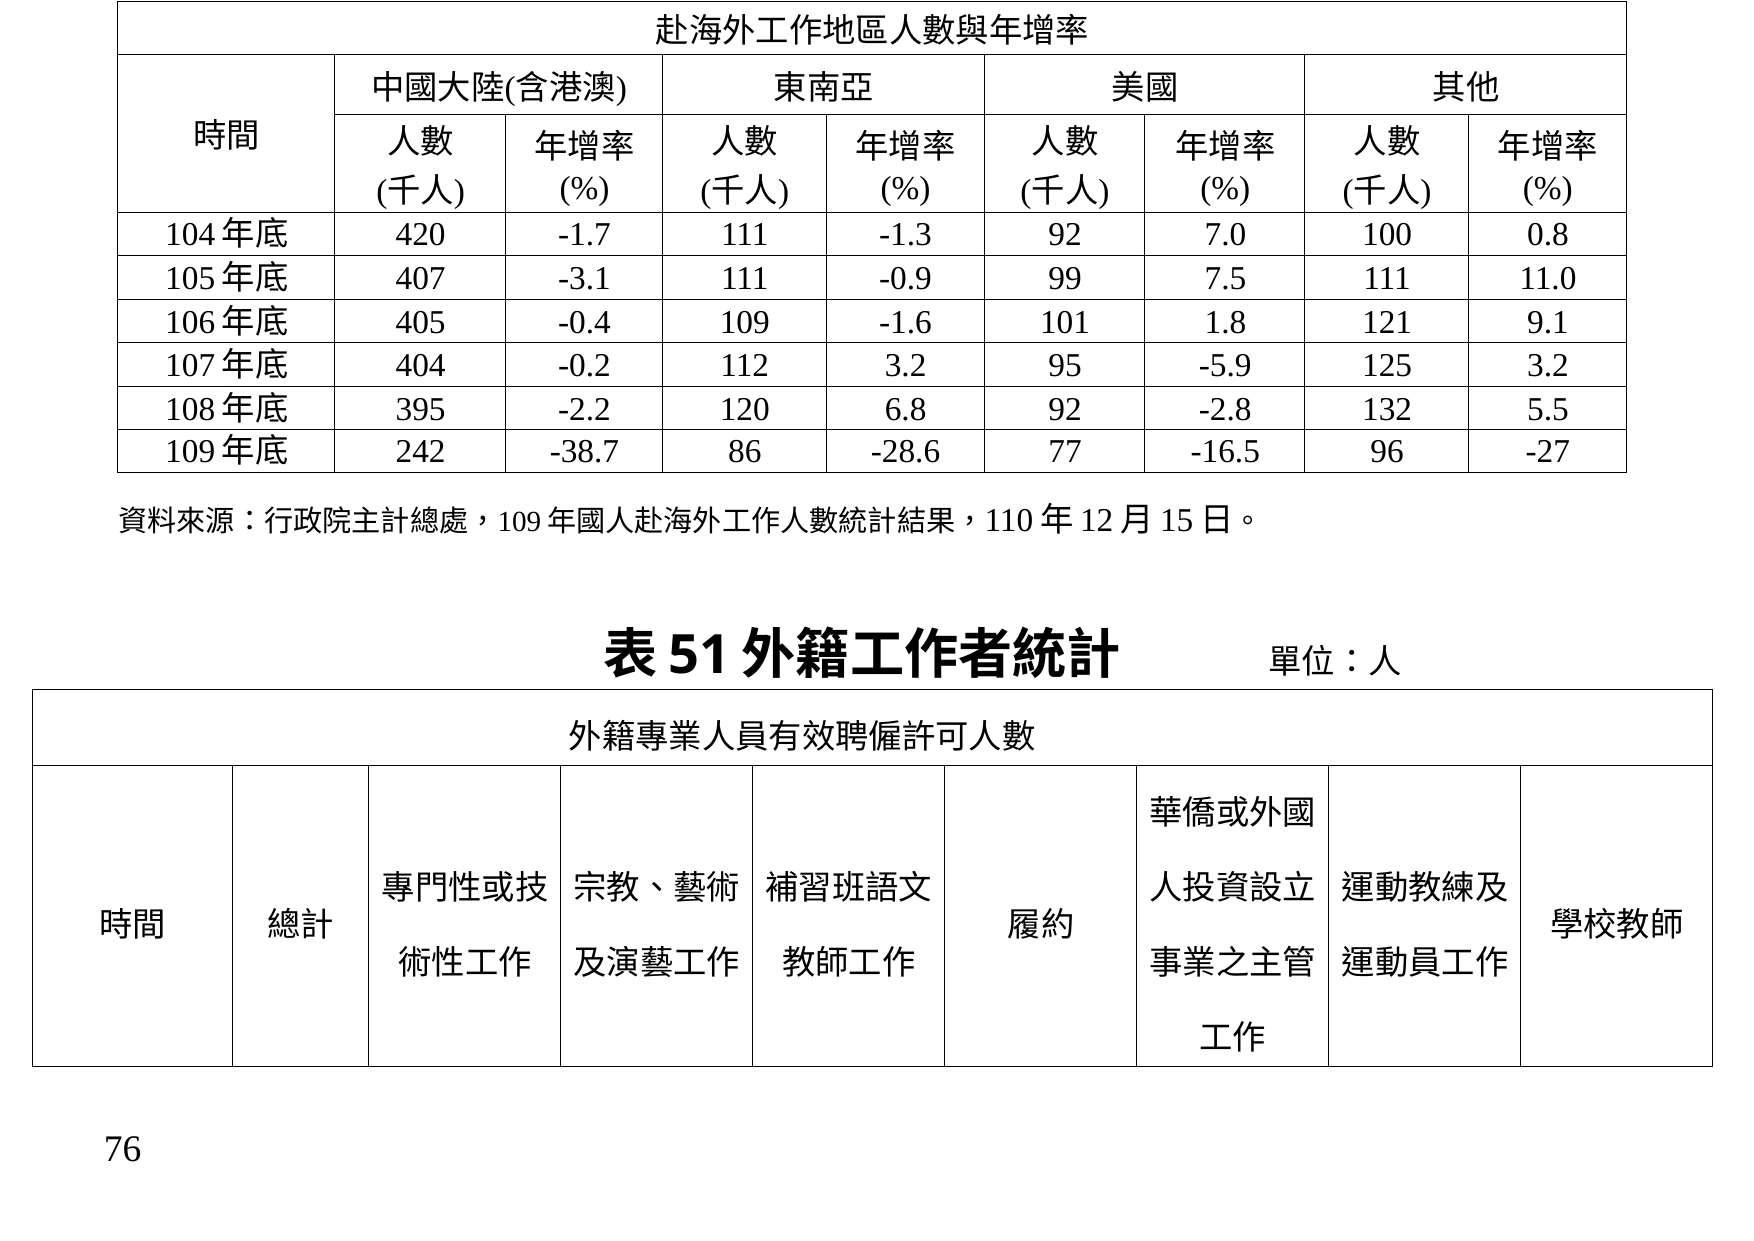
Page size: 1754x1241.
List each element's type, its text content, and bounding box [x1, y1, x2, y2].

table_cell 112 [663, 343, 826, 386]
table_cell 108年底 [118, 387, 334, 429]
table_cell 人數 (千人) [335, 115, 505, 212]
table_cell -1.3 [827, 213, 984, 255]
table_cell 121 [1305, 300, 1468, 342]
table_cell 年增率(%) [827, 115, 984, 212]
table_cell 宗教、藝術及演藝工作 [561, 766, 752, 1066]
table_cell 125 [1305, 343, 1468, 386]
table_cell 時間 [118, 55, 334, 212]
table_cell 420 [335, 213, 505, 255]
table_cell 92 [985, 213, 1144, 255]
table_cell -2.2 [506, 387, 662, 429]
table_cell -27 [1469, 430, 1626, 472]
table_cell -38.7 [506, 430, 662, 472]
table_cell 404 [335, 343, 505, 386]
table_cell 美國 [985, 55, 1304, 114]
table_cell 年增率(%) [1145, 115, 1304, 212]
table_cell 履約 [945, 766, 1136, 1066]
table_cell 111 [663, 256, 826, 299]
table_cell 學校教師 [1521, 766, 1712, 1066]
table_cell -1.6 [827, 300, 984, 342]
table_cell -5.9 [1145, 343, 1304, 386]
table_cell 1.8 [1145, 300, 1304, 342]
table_cell 132 [1305, 387, 1468, 429]
subtitle 資料來源：行政院主計總處，109年國人赴海外工作人數統計結果，110年12月15日。 [103, 473, 1639, 548]
table_cell 華僑或外國人投資設立事業之主管工作 [1137, 766, 1328, 1066]
table_cell 赴海外工作地區人數與年增率 [118, 2, 1626, 54]
table_cell 109年底 [118, 430, 334, 472]
table_cell 7.5 [1145, 256, 1304, 299]
table_cell 專門性或技術性工作 [369, 766, 560, 1066]
table_cell 補習班語文教師工作 [753, 766, 944, 1066]
table_cell 5.5 [1469, 387, 1626, 429]
table_cell 年增率(%) [506, 115, 662, 212]
table_cell 86 [663, 430, 826, 472]
table_cell 77 [985, 430, 1144, 472]
table_cell 3.2 [827, 343, 984, 386]
table_cell -28.6 [827, 430, 984, 472]
table_cell 人數 (千人) [985, 115, 1144, 212]
table_cell -3.1 [506, 256, 662, 299]
table_cell 100 [1305, 213, 1468, 255]
table_cell 104年底 [118, 213, 334, 255]
table_cell 其他 [1305, 55, 1626, 114]
table_cell 96 [1305, 430, 1468, 472]
text 表51外籍工作者統計 單位：人 [103, 610, 1639, 689]
table_cell 99 [985, 256, 1144, 299]
table_cell 總計 [233, 766, 368, 1066]
table_cell 中國大陸(含港澳) [335, 55, 662, 114]
table_cell 111 [663, 213, 826, 255]
table_cell 111 [1305, 256, 1468, 299]
table_cell 運動教練及運動員工作 [1329, 766, 1520, 1066]
table_cell 120 [663, 387, 826, 429]
table_cell 109 [663, 300, 826, 342]
table_cell 9.1 [1469, 300, 1626, 342]
table_cell -16.5 [1145, 430, 1304, 472]
table_cell 0.8 [1469, 213, 1626, 255]
table_cell -0.2 [506, 343, 662, 386]
table_cell 242 [335, 430, 505, 472]
table_cell 92 [985, 387, 1144, 429]
table_cell -2.8 [1145, 387, 1304, 429]
table_cell 107年底 [118, 343, 334, 386]
table_cell 106年底 [118, 300, 334, 342]
table_header 外籍專業人員有效聘僱許可人數 [33, 690, 1712, 765]
table_cell 東南亞 [663, 55, 984, 114]
table_cell 95 [985, 343, 1144, 386]
table_cell 6.8 [827, 387, 984, 429]
table_cell 人數 (千人) [663, 115, 826, 212]
table_cell 年增率(%) [1469, 115, 1626, 212]
table_cell -0.9 [827, 256, 984, 299]
table_cell 407 [335, 256, 505, 299]
table_cell 395 [335, 387, 505, 429]
table_cell 時間 [33, 766, 232, 1066]
table_cell -0.4 [506, 300, 662, 342]
table_cell 101 [985, 300, 1144, 342]
table_cell 7.0 [1145, 213, 1304, 255]
table_cell 105年底 [118, 256, 334, 299]
table_cell 11.0 [1469, 256, 1626, 299]
table_cell 3.2 [1469, 343, 1626, 386]
table_cell 405 [335, 300, 505, 342]
table_cell 人數 (千人) [1305, 115, 1468, 212]
table_cell -1.7 [506, 213, 662, 255]
